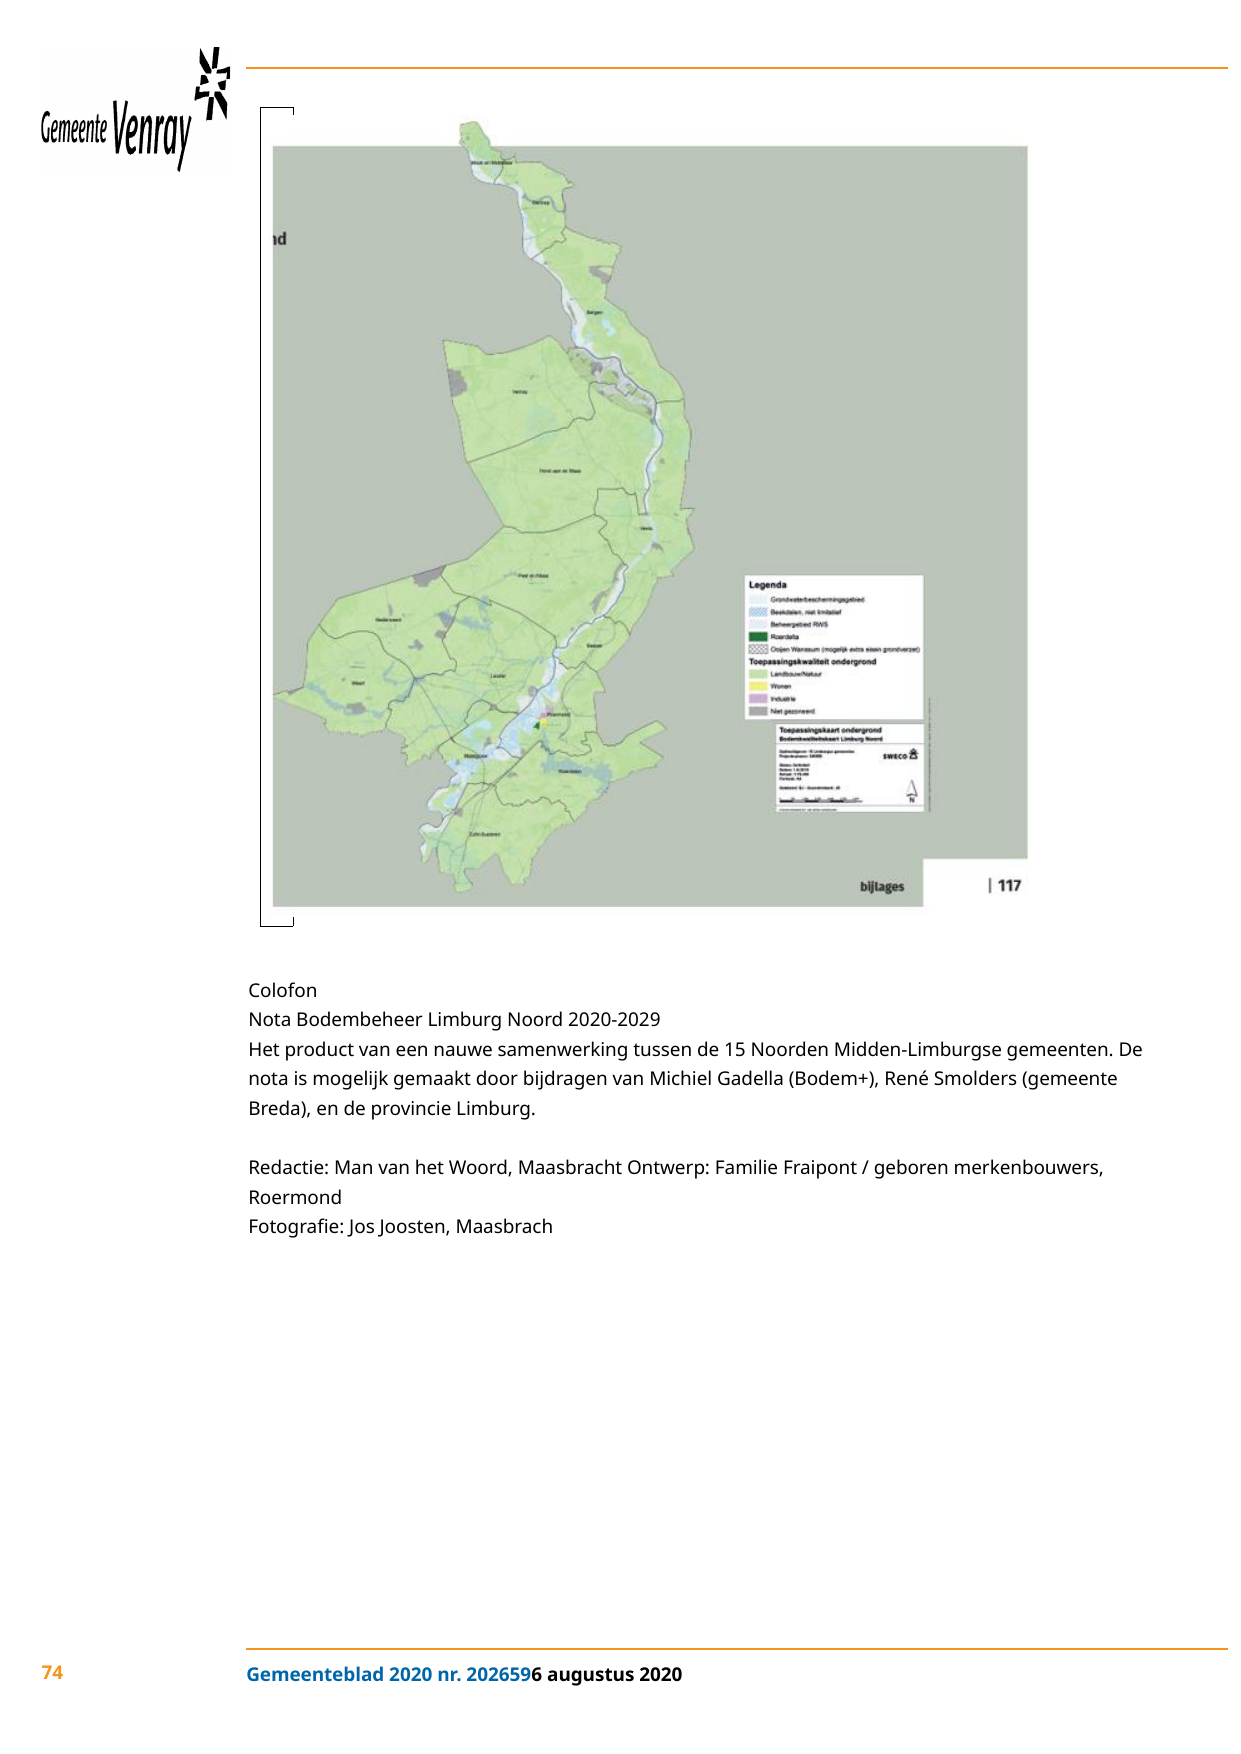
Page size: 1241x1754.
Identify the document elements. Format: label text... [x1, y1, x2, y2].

picture [41, 47, 231, 172]
text Het product van een nauwe samenwerking tussen de 15 Noorden Midden-Limburgse gemeenten. De nota is mogelijk gemaakt door bijdragen van Michiel Gadella (Bodem+), René Smolders (gemeente Breda), en de provincie Limburg. [248, 1036, 1152, 1121]
text Fotografie: Jos Joosten, Maasbrach [248, 1213, 1152, 1239]
text Colofon [248, 977, 1152, 1003]
text Nota Bodembeheer Limburg Noord 2020-2029 [248, 1006, 1152, 1032]
picture [268, 115, 1039, 917]
text Redactie: Man van het Woord, Maasbracht Ontwerp: Familie Fraipont / geboren merkenbouwers, Roermond [248, 1154, 1152, 1210]
